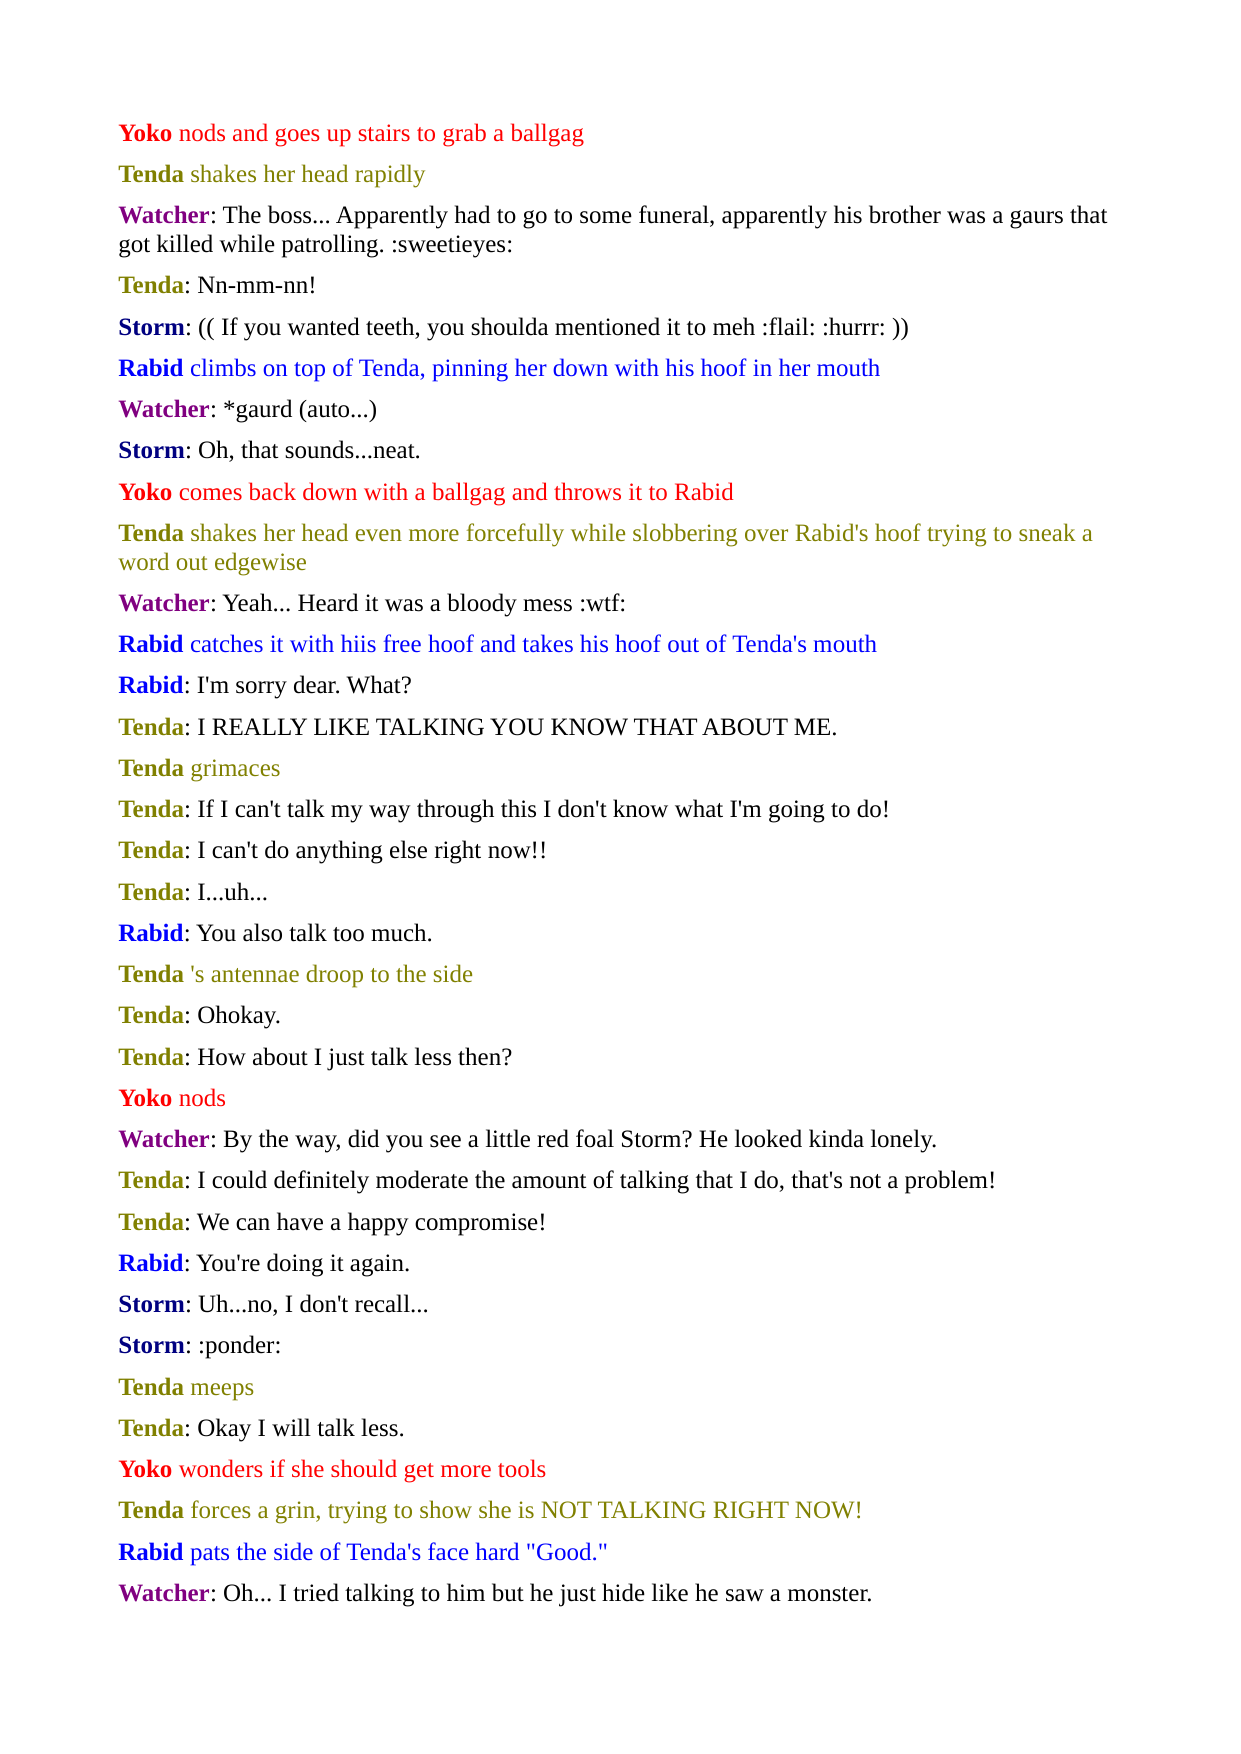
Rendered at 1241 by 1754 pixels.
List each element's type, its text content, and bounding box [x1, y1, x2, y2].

text Tenda shakes her head rapidly [118, 159, 1122, 188]
text Rabid pats the side of Tenda's face hard "Good." [118, 1537, 1122, 1566]
text Watcher: *gaurd (auto...) [118, 394, 1122, 423]
text Tenda: How about I just talk less then? [118, 1042, 1122, 1071]
text Yoko wonders if she should get more tools [118, 1454, 1122, 1483]
text Tenda: Ohokay. [118, 1001, 1122, 1029]
text Tenda shakes her head even more forcefully while slobbering over Rabid's hoof trying to sneak a word out edgewise [118, 518, 1122, 576]
text Rabid: I'm sorry dear. What? [118, 671, 1122, 699]
text Tenda grimaces [118, 753, 1122, 782]
text Storm: :ponder: [118, 1331, 1122, 1359]
text Watcher: The boss... Apparently had to go to some funeral, apparently his brother was a gaurs that got killed while patrolling. :sweetieyes: [118, 201, 1122, 258]
text Rabid climbs on top of Tenda, pinning her down with his hoof in her mouth [118, 353, 1122, 382]
text Storm: (( If you wanted teeth, you shoulda mentioned it to meh :flail: :hurrr: )) [118, 312, 1122, 341]
text Storm: Oh, that sounds...neat. [118, 436, 1122, 464]
text Tenda: I can't do anything else right now!! [118, 836, 1122, 864]
text Rabid catches it with hiis free hoof and takes his hoof out of Tenda's mouth [118, 629, 1122, 658]
text Yoko nods [118, 1083, 1122, 1112]
text Tenda: If I can't talk my way through this I don't know what I'm going to do! [118, 794, 1122, 823]
text Rabid: You also talk too much. [118, 918, 1122, 947]
text Watcher: Yeah... Heard it was a bloody mess :wtf: [118, 588, 1122, 617]
text Storm: Uh...no, I don't recall... [118, 1289, 1122, 1318]
text Tenda: I...uh... [118, 877, 1122, 906]
text Watcher: Oh... I tried talking to him but he just hide like he saw a monster. [118, 1578, 1122, 1607]
text Tenda: Okay I will talk less. [118, 1413, 1122, 1442]
text Tenda: We can have a happy compromise! [118, 1207, 1122, 1236]
text Tenda 's antennae droop to the side [118, 959, 1122, 988]
text Rabid: You're doing it again. [118, 1248, 1122, 1277]
text Tenda: I REALLY LIKE TALKING YOU KNOW THAT ABOUT ME. [118, 712, 1122, 741]
text Tenda: I could definitely moderate the amount of talking that I do, that's not a problem! [118, 1166, 1122, 1194]
text Watcher: By the way, did you see a little red foal Storm? He looked kinda lonely. [118, 1124, 1122, 1153]
text Tenda meeps [118, 1372, 1122, 1401]
text Yoko comes back down with a ballgag and throws it to Rabid [118, 477, 1122, 506]
text Yoko nods and goes up stairs to grab a ballgag [118, 118, 1122, 147]
text Tenda forces a grin, trying to show she is NOT TALKING RIGHT NOW! [118, 1496, 1122, 1524]
text Tenda: Nn-mm-nn! [118, 271, 1122, 299]
